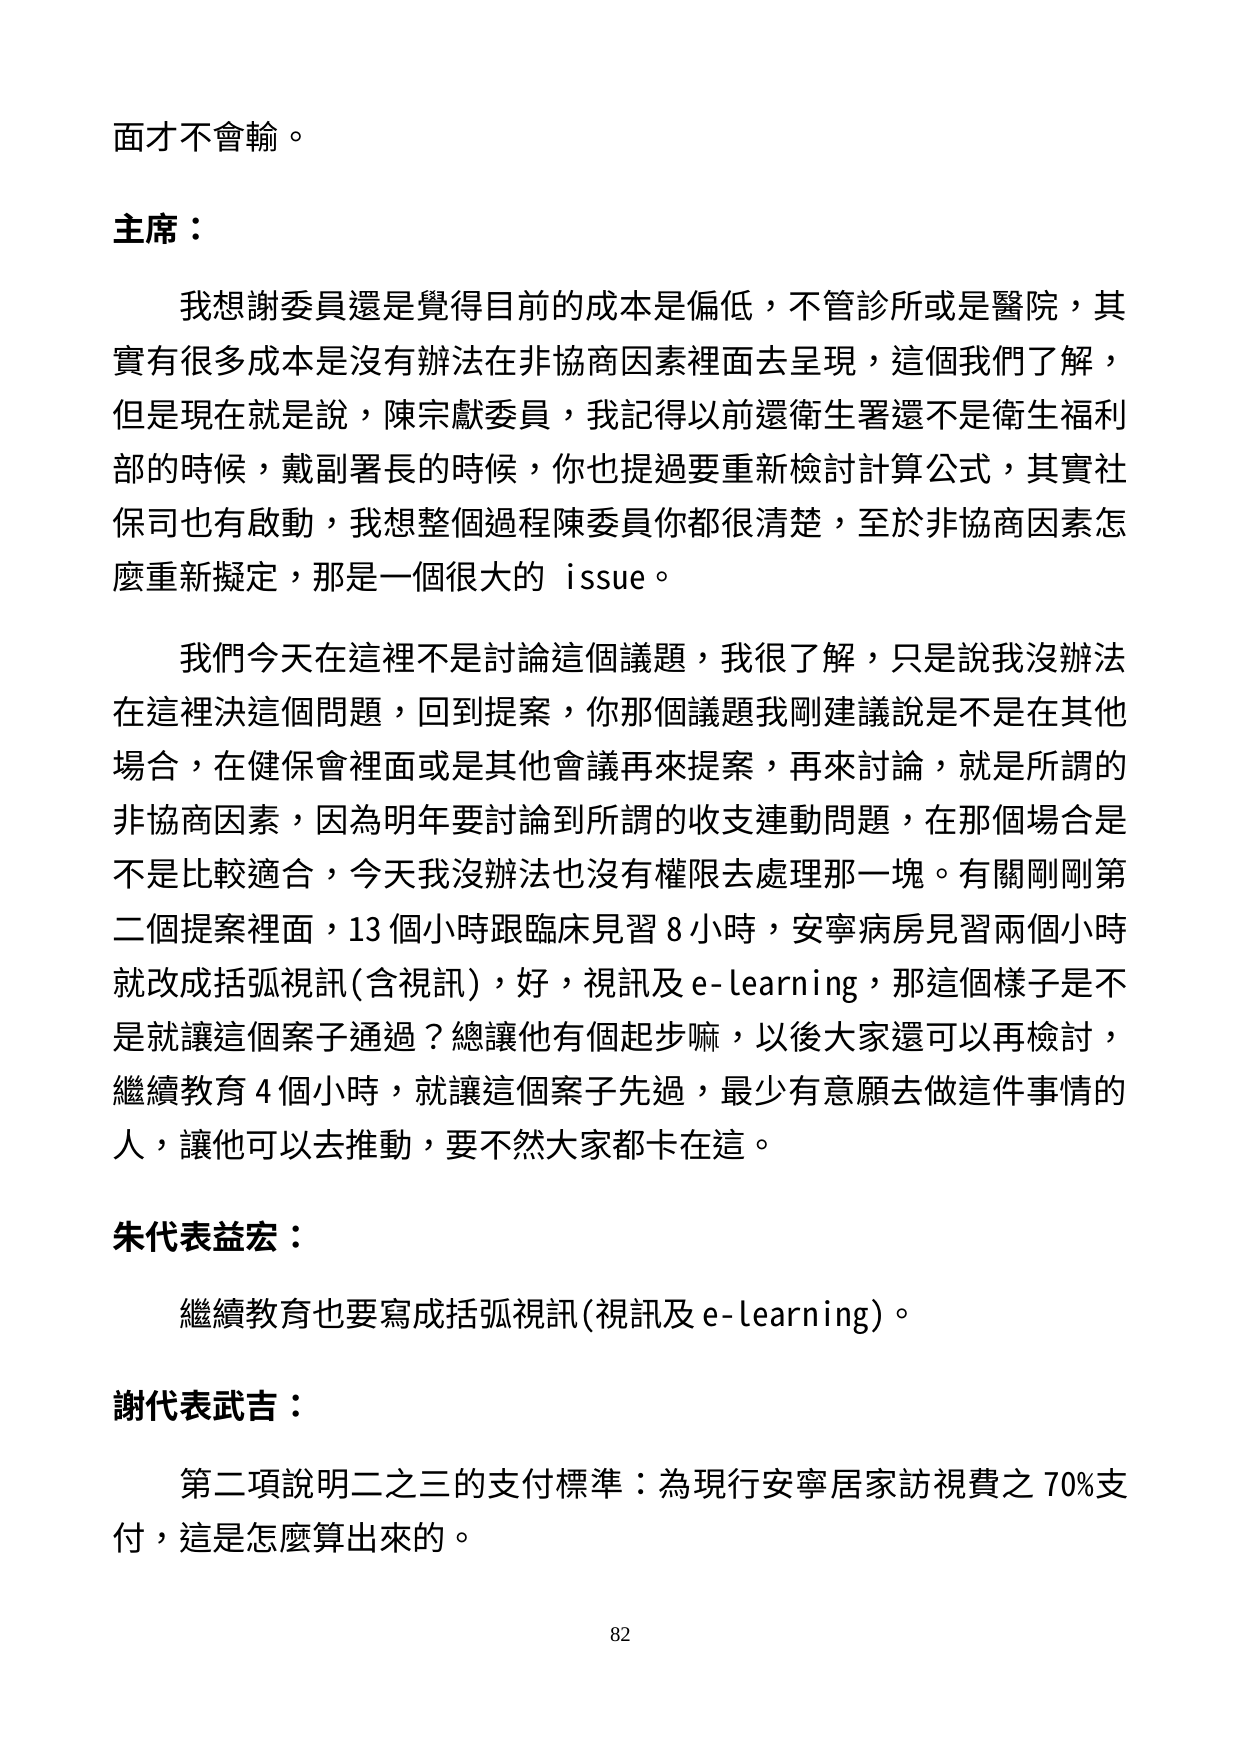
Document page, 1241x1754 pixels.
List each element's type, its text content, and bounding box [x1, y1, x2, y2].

text 我想謝委員還是覺得目前的成本是偏低，不管診所或是醫院，其實有很多成本是沒有辦法在非協商因素裡面去呈現，這個我們了解，但是現在就是說，陳宗獻委員，我記得以前還衛生署還不是衛生福利部的時候，戴副署長的時候，你也提過要重新檢討計算公式，其實社保司也有啟動，我想整個過程陳委員你都很清楚，至於非協商因素怎麼重新擬定，那是一個很大的 issue。 [112, 274, 1128, 599]
text 第二項說明二之三的支付標準：為現行安寧居家訪視費之70%支付，這是怎麼算出來的。 [112, 1451, 1128, 1560]
text 面才不會輸。 [112, 105, 1128, 159]
text 主席： [112, 186, 1128, 248]
text 我們今天在這裡不是討論這個議題，我很了解，只是說我沒辦法在這裡決這個問題，回到提案，你那個議題我剛建議說是不是在其他場合，在健保會裡面或是其他會議再來提案，再來討論，就是所謂的非協商因素，因為明年要討論到所謂的收支連動問題，在那個場合是不是比較適合，今天我沒辦法也沒有權限去處理那一塊。有關剛剛第二個提案裡面，13個小時跟臨床見習8小時，安寧病房見習兩個小時就改成括弧視訊(含視訊)，好，視訊及e-learning，那這個樣子是不是就讓這個案子通過？總讓他有個起步嘛，以後大家還可以再檢討，繼續教育4個小時，就讓這個案子先過，最少有意願去做這件事情的人，讓他可以去推動，要不然大家都卡在這。 [112, 626, 1128, 1167]
text 繼續教育也要寫成括弧視訊(視訊及e-learning)。 [112, 1282, 1128, 1336]
text 謝代表武吉： [112, 1363, 1128, 1425]
text 朱代表益宏： [112, 1193, 1128, 1256]
